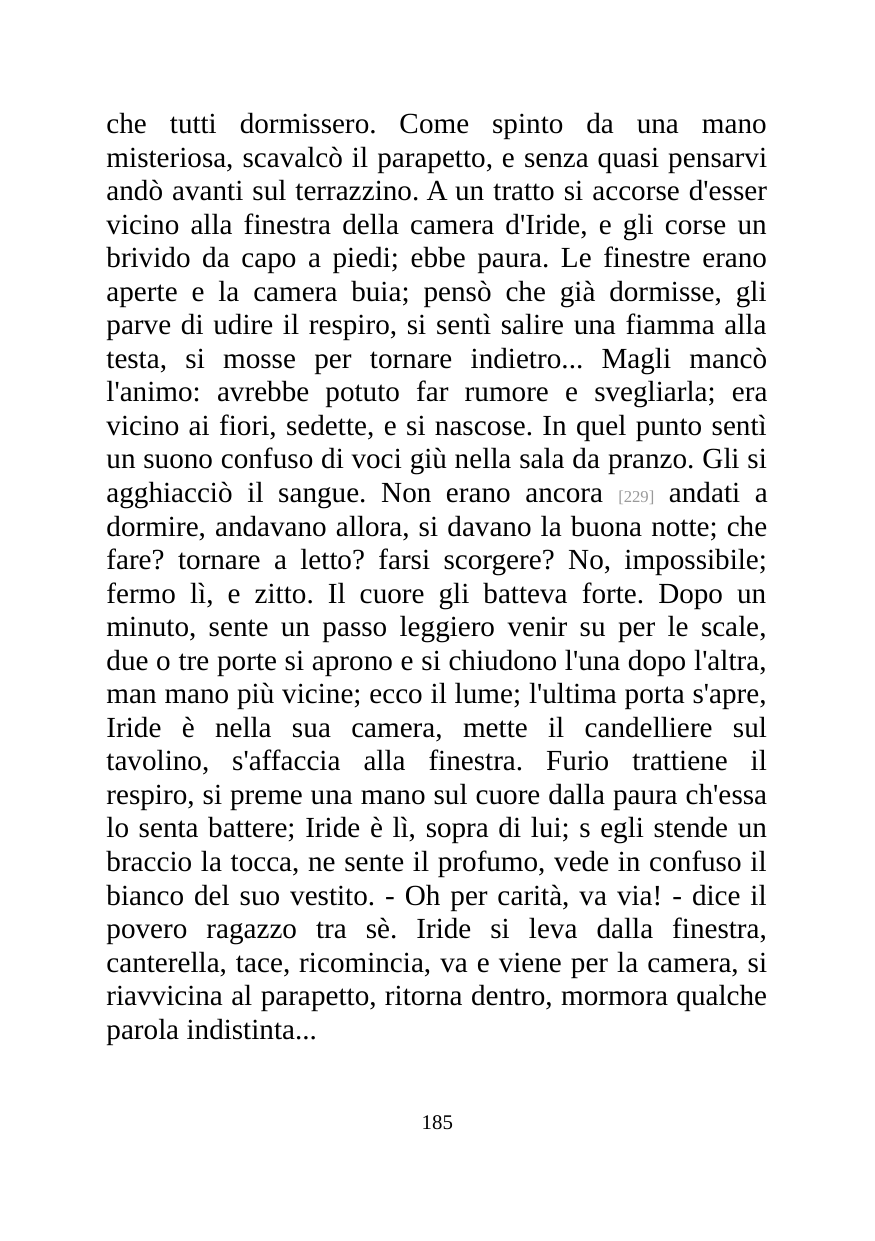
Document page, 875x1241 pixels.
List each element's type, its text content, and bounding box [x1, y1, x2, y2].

text che tutti dormissero. Come spinto da una mano misteriosa, scavalcò il parapetto, e senza quasi pensarvi andò avanti sul terrazzino. A un tratto si accorse d'esser vicino alla finestra della camera d'Iride, e gli corse un brivido da capo a piedi; ebbe paura. Le finestre erano aperte e la camera buia; pensò che già dormisse, gli parve di udire il respiro, si sentì salire una fiamma alla testa, si mosse per tornare indietro... Magli mancò l'animo: avrebbe potuto far rumore e svegliarla; era vicino ai fiori, sedette, e si nascose. In quel punto sentì un suono confuso di voci giù nella sala da pranzo. Gli si agghiacciò il sangue. Non erano ancora [229] andati a dormire, andavano allora, si davano la buona notte; che fare? tornare a letto? farsi scorgere? No, impossibile; fermo lì, e zitto. Il cuore gli batteva forte. Dopo un minuto, sente un passo leggiero venir su per le scale, due o tre porte si aprono e si chiudono l'una dopo l'altra, man mano più vicine; ecco il lume; l'ultima porta s'apre, Iride è nella sua camera, mette il candelliere sul tavolino, s'affaccia alla finestra. Furio trattiene il respiro, si preme una mano sul cuore dalla paura ch'essa lo senta battere; Iride è lì, sopra di lui; s egli stende un braccio la tocca, ne sente il profumo, vede in confuso il bianco del suo vestito. - Oh per carità, va via! - dice il povero ragazzo tra sè. Iride si leva dalla finestra, canterella, tace, ricomincia, va e viene per la camera, si riavvicina al parapetto, ritorna dentro, mormora qualche parola indistinta... [106, 106, 768, 1045]
